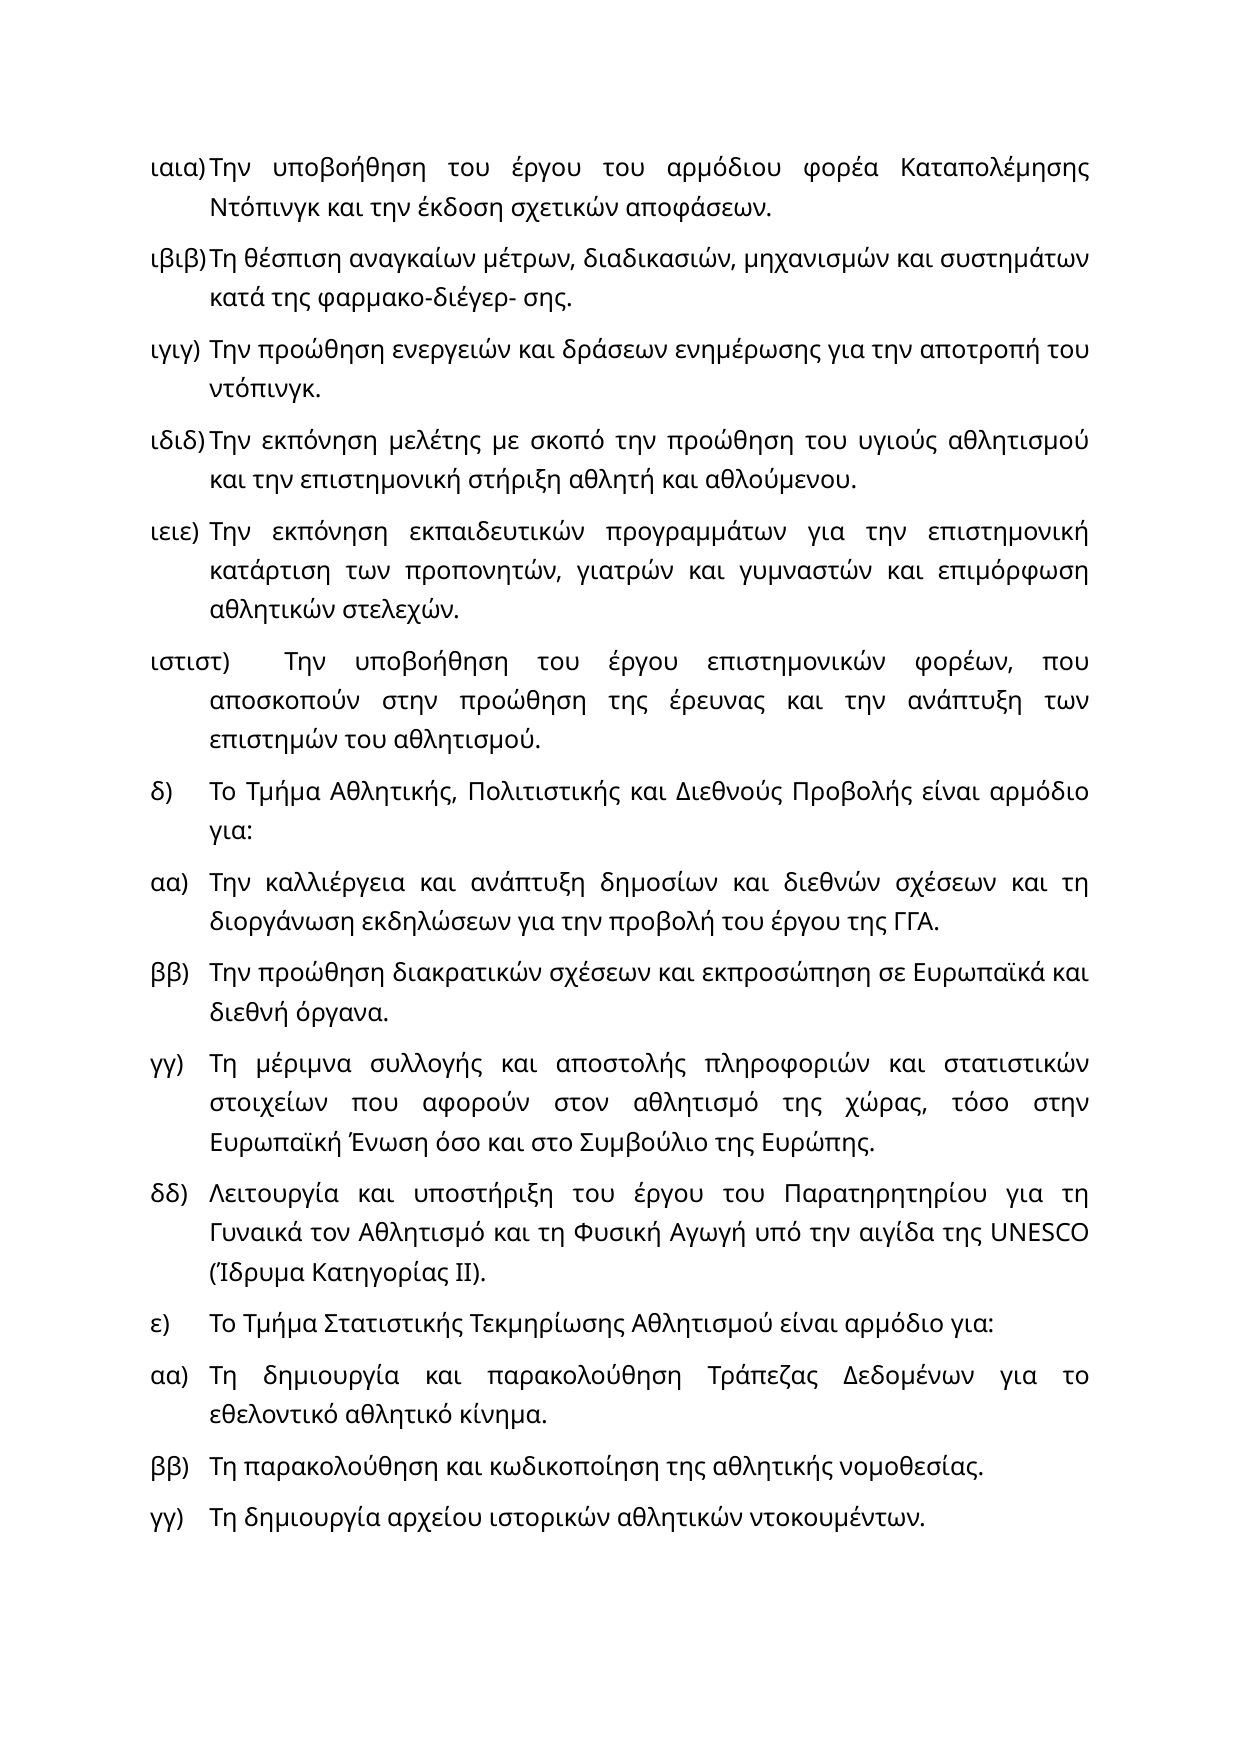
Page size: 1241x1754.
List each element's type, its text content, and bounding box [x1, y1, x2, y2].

list ββ) Τη παρακολούθηση και κωδικοποίηση της αθλητικής νομοθεσίας. [150, 1448, 1090, 1482]
list ιδιδ) Την εκπόνηση μελέτης με σκοπό την προώθηση του υγιούς αθλητισμού και την επιστημονική στήριξη αθλητή και αθλούμενου. [150, 422, 1090, 496]
list ιειε) Την εκπόνηση εκπαιδευτικών προγραμμάτων για την επιστημονική κατάρτιση των προπονητών, γιατρών και γυμναστών και επιμόρφωση αθλητικών στελεχών. [150, 513, 1090, 626]
list γγ) Τη μέριμνα συλλογής και αποστολής πληροφοριών και στατιστικών στοιχείων που αφορούν στον αθλητισμό της χώρας, τόσο στην Ευρωπαϊκή Ένωση όσο και στο Συμβούλιο της Ευρώπης. [150, 1046, 1090, 1158]
list δ) Το Τμήμα Αθλητικής, Πολιτιστικής και Διεθνούς Προβολής είναι αρμόδιο για: [150, 773, 1090, 847]
list ιβιβ) Τη θέσπιση αναγκαίων μέτρων, διαδικασιών, μηχανισμών και συστημάτων κατά της φαρμακο-διέγερ- σης. [150, 241, 1090, 314]
list ιστιστ) Την υποβοήθηση του έργου επιστημονικών φορέων, που αποσκοπούν στην προώθηση της έρευνας και την ανάπτυξη των επιστημών του αθλητισμού. [150, 643, 1090, 756]
list ιαια) Την υποβοήθηση του έργου του αρμόδιου φορέα Καταπολέμησης Ντόπινγκ και την έκδοση σχετικών αποφάσεων. [150, 150, 1090, 223]
list αα) Την καλλιέργεια και ανάπτυξη δημοσίων και διεθνών σχέσεων και τη διοργάνωση εκδηλώσεων για την προβολή του έργου της ΓΓΑ. [150, 864, 1090, 937]
list δδ) Λειτουργία και υποστήριξη του έργου του Παρατηρητηρίου για τη Γυναικά τον Αθλητισμό και τη Φυσική Αγωγή υπό την αιγίδα της UNESCO (Ίδρυμα Κατηγορίας II). [150, 1176, 1090, 1288]
list αα) Τη δημιουργία και παρακολούθηση Τράπεζας Δεδομένων για το εθελοντικό αθλητικό κίνημα. [150, 1357, 1090, 1431]
list ε) Το Τμήμα Στατιστικής Τεκμηρίωσης Αθλητισμού είναι αρμόδιο για: [150, 1306, 1090, 1340]
list ββ) Την προώθηση διακρατικών σχέσεων και εκπροσώπηση σε Ευρωπαϊκά και διεθνή όργανα. [150, 955, 1090, 1028]
list γγ) Τη δημιουργία αρχείου ιστορικών αθλητικών ντοκουμέντων. [150, 1500, 1090, 1534]
list ιγιγ) Την προώθηση ενεργειών και δράσεων ενημέρωσης για την αποτροπή του ντόπινγκ. [150, 332, 1090, 405]
